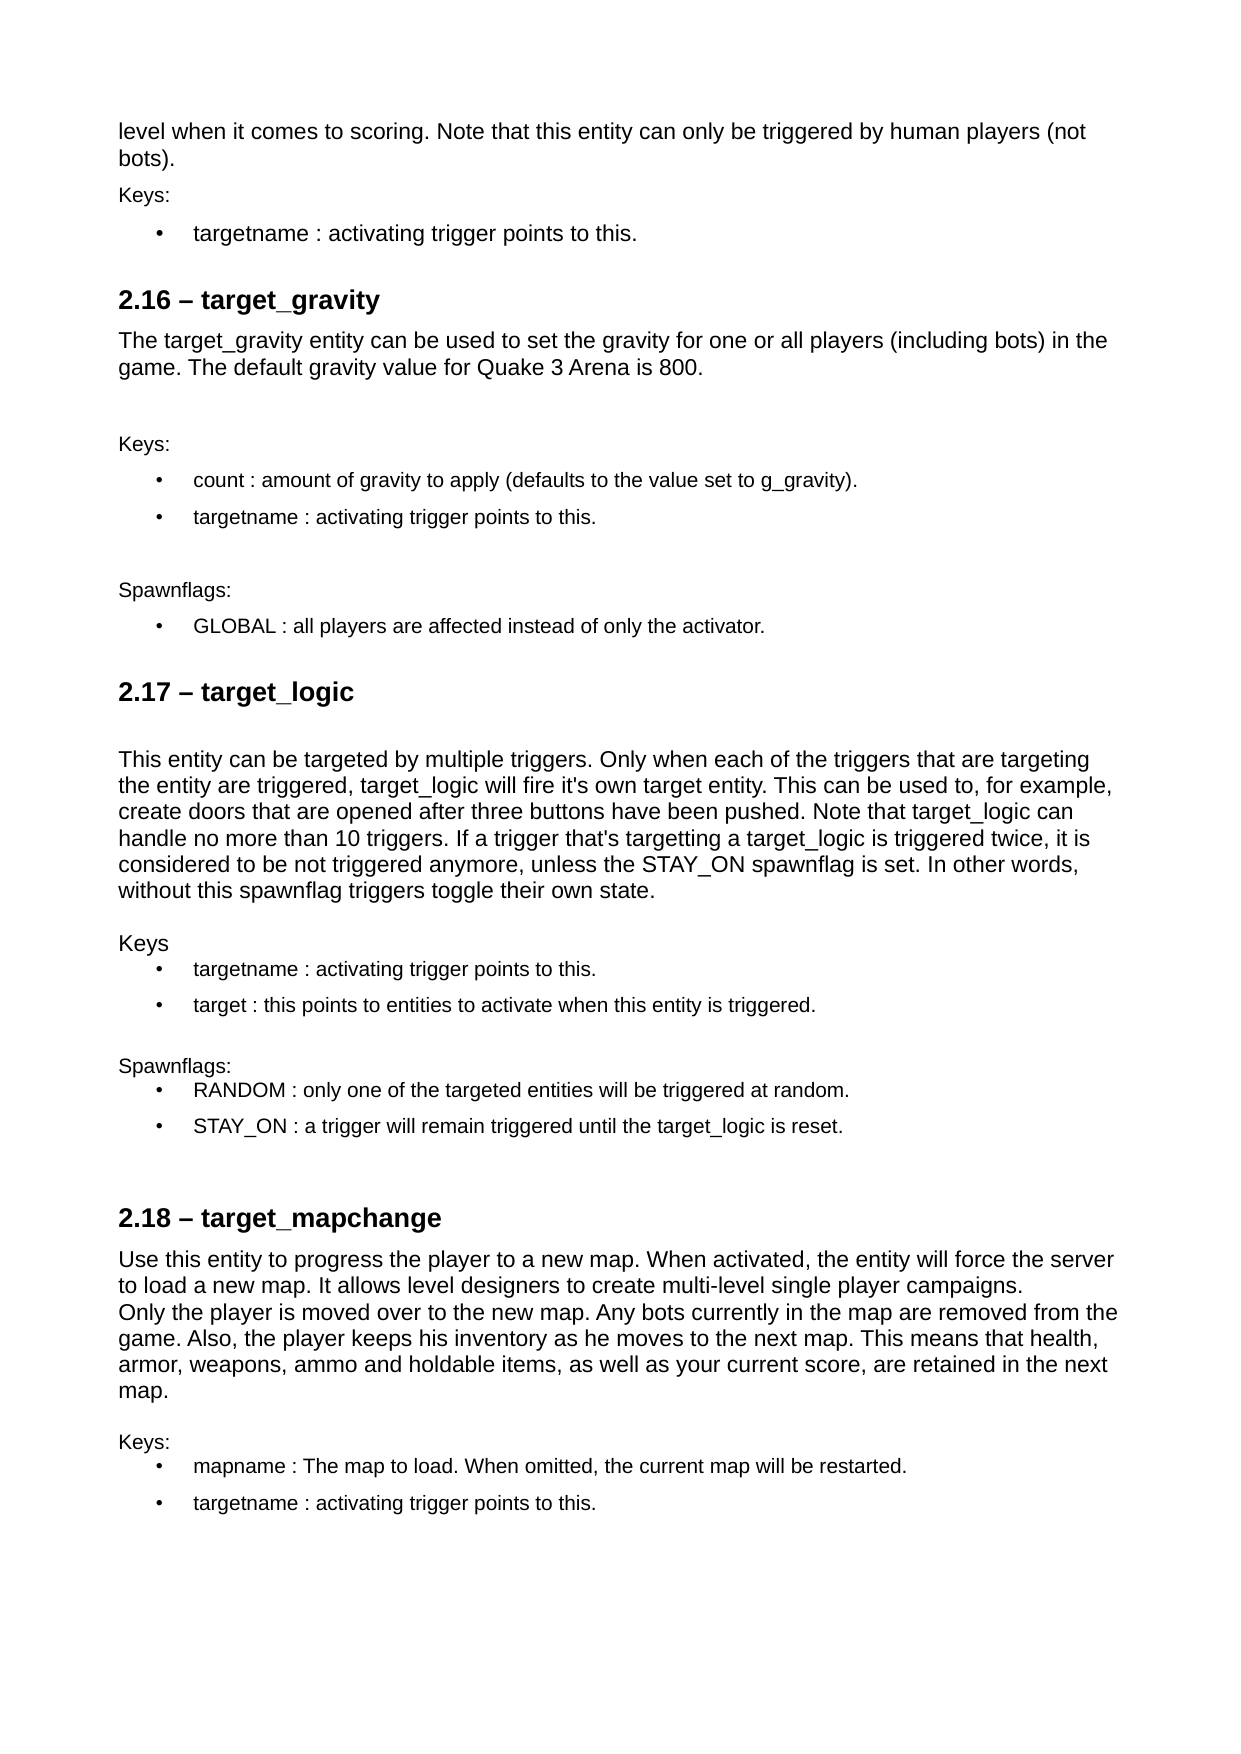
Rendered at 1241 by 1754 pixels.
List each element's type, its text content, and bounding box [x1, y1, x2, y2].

list RANDOM : only one of the targeted entities will be triggered at random. [156, 1077, 1122, 1102]
list mapname : The map to load. When omitted, the current map will be restarted. [156, 1454, 1122, 1478]
text Only the player is moved over to the new map. Any bots currently in the map are removed from the game. Also, the player keeps his inventory as he moves to the next map. This means that health, armor, weapons, ammo and holdable items, as well as your current score, are retained in the next map. [118, 1298, 1122, 1404]
subtitle 2.18 – target_mapchange [118, 1202, 1122, 1233]
list targetname : activating trigger points to this. [156, 1491, 1122, 1515]
text Keys: [118, 1430, 1122, 1454]
text level when it comes to scoring. Note that this entity can only be triggered by human players (not bots). [118, 118, 1122, 171]
text The target_gravity entity can be used to set the gravity for one or all players (including bots) in the game. The default gravity value for Quake 3 Arena is 800. [118, 327, 1122, 380]
text Keys: [118, 183, 1122, 207]
text Spawnflags: [118, 1053, 1122, 1077]
list STAY_ON : a trigger will remain triggered until the target_logic is reset. [156, 1114, 1122, 1138]
text Keys [118, 930, 1122, 956]
text Spawnflags: [118, 577, 1122, 601]
text This entity can be targeted by multiple triggers. Only when each of the triggers that are targeting the entity are triggered, target_logic will fire it's own target entity. This can be used to, for example, create doors that are opened after three buttons have been pushed. Note that target_logic can handle no more than 10 triggers. If a trigger that's targetting a target_logic is triggered twice, it is considered to be not triggered anymore, unless the STAY_ON spawnflag is set. In other words, without this spawnflag triggers toggle their own state. [118, 746, 1122, 904]
list count : amount of gravity to apply (defaults to the value set to g_gravity). [156, 468, 1122, 492]
subtitle 2.17 – target_logic [118, 676, 1122, 707]
list targetname : activating trigger points to this. [156, 220, 1122, 246]
list target : this points to entities to activate when this entity is triggered. [156, 993, 1122, 1017]
text Keys: [118, 431, 1122, 455]
list GLOBAL : all players are affected instead of only the activator. [156, 614, 1122, 638]
text Use this entity to progress the player to a new map. When activated, the entity will force the server to load a new map. It allows level designers to create multi-level single player campaigns. [118, 1246, 1122, 1298]
list targetname : activating trigger points to this. [156, 504, 1122, 528]
list targetname : activating trigger points to this. [156, 956, 1122, 981]
subtitle 2.16 – target_gravity [118, 284, 1122, 315]
